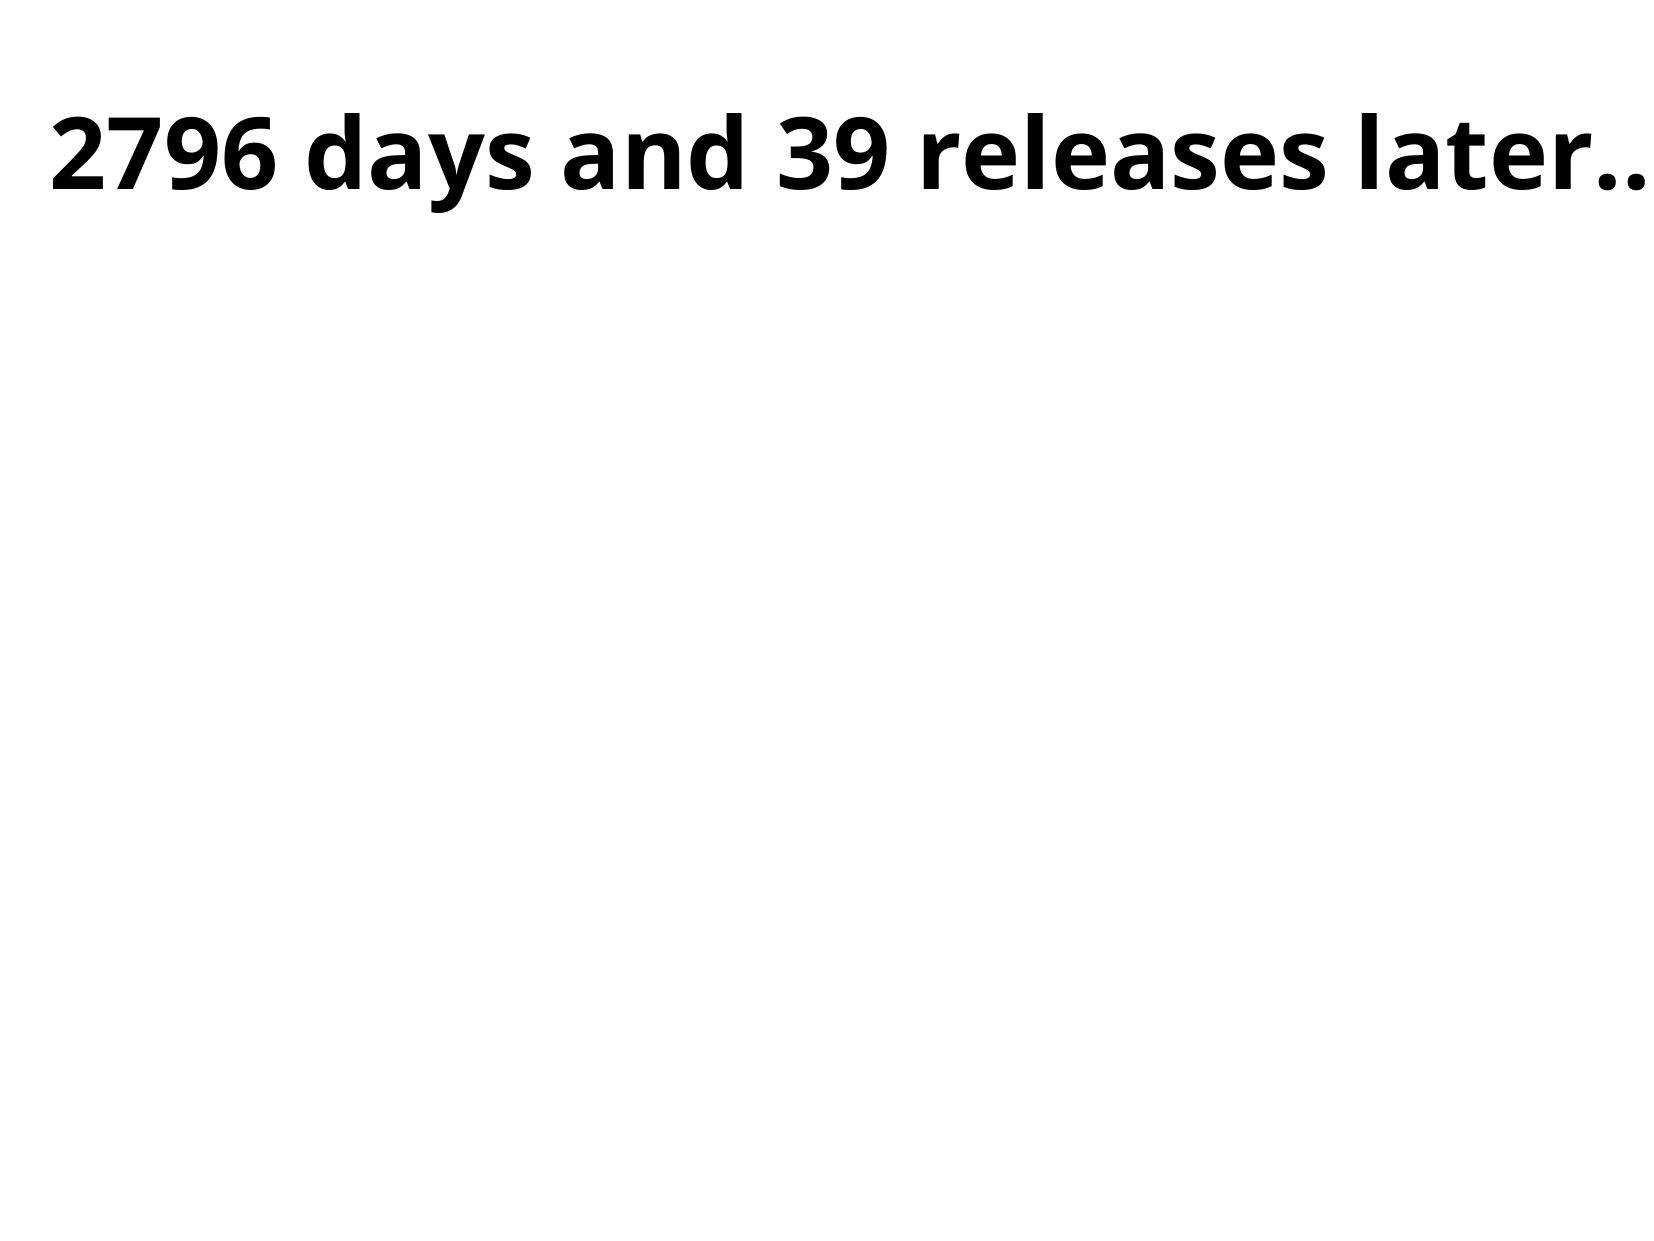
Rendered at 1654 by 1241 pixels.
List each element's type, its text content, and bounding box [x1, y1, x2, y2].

text_box 2796 days and 39 releases later... [34, 75, 1619, 211]
